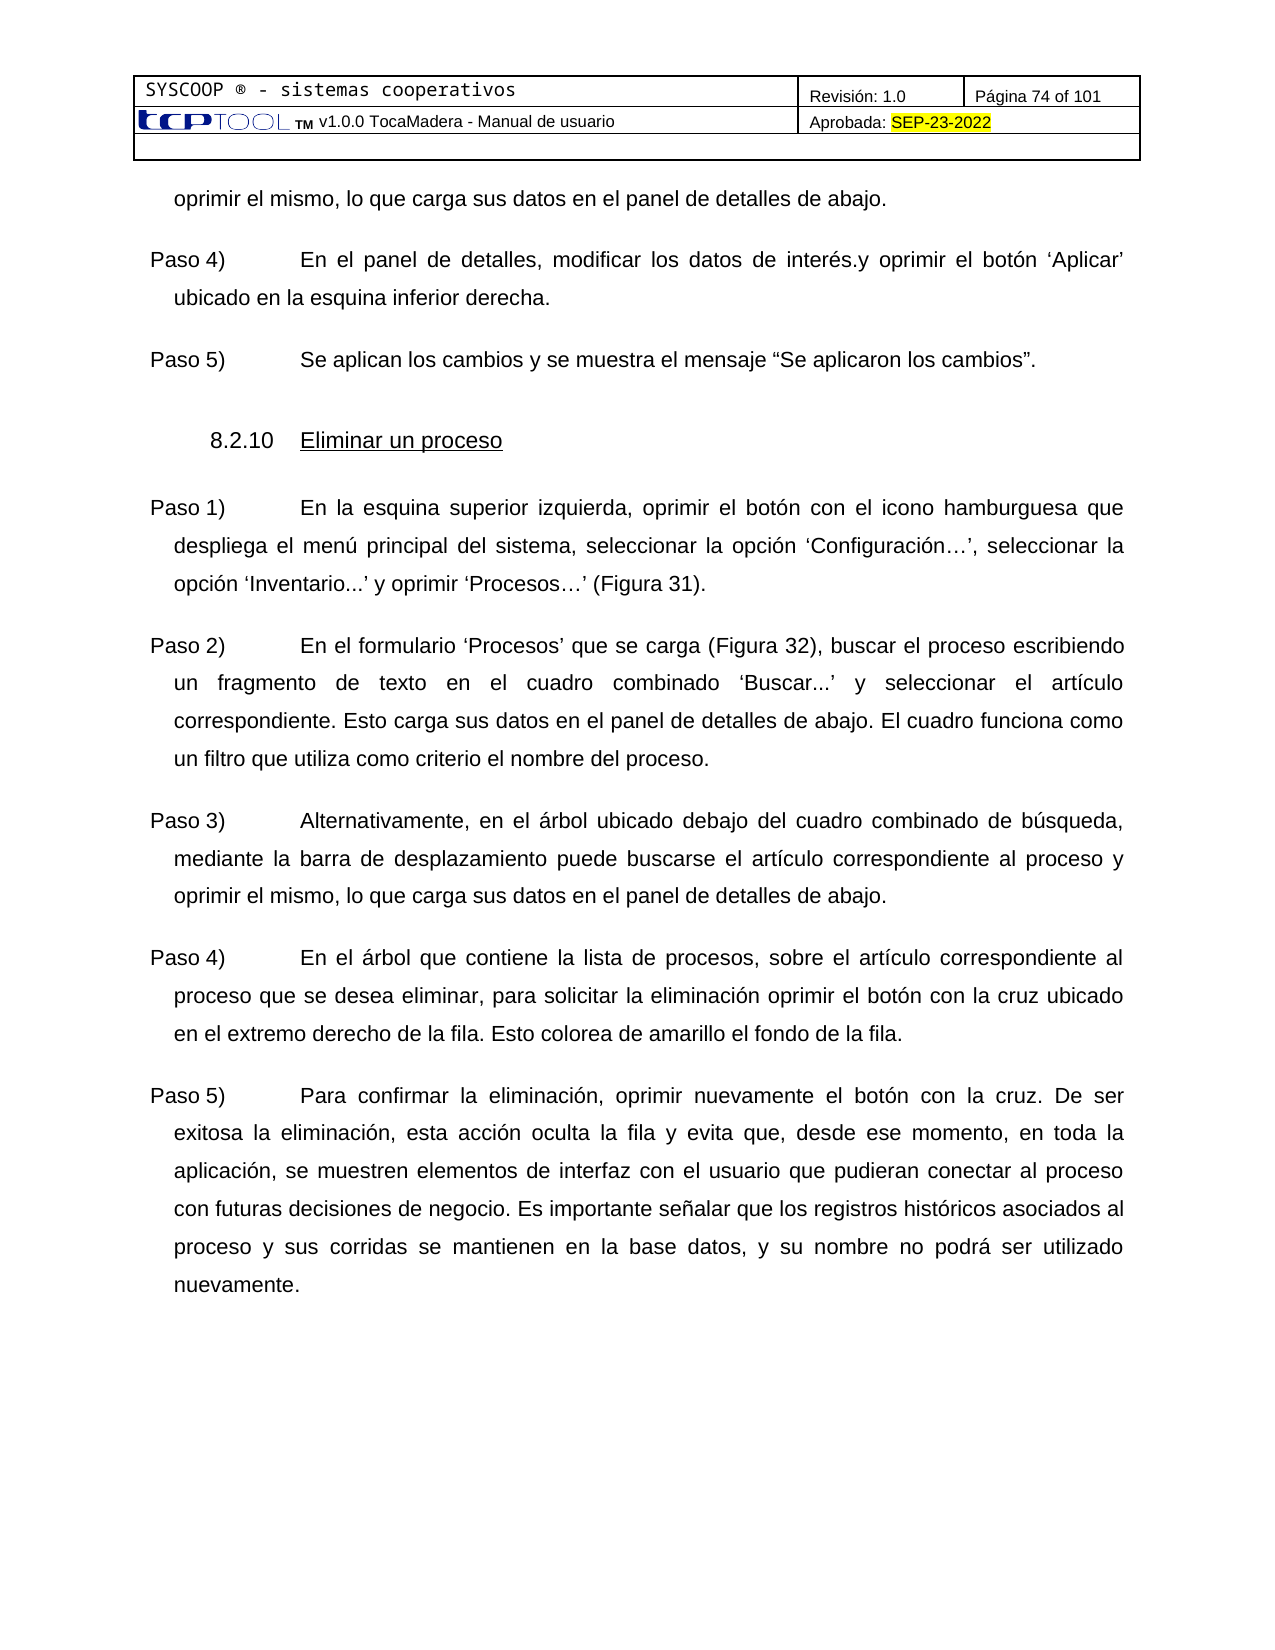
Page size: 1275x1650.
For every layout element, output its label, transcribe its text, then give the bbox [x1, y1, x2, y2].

list En el formulario ‘Procesos’ que se carga (Figura 32), buscar el proceso escribiendo un fragmento de texto en el cuadro combinado ‘Buscar...’ y seleccionar el artículo correspondiente. Esto carga sus datos en el panel de detalles de abajo. El cuadro funciona como un filtro que utiliza como criterio el nombre del proceso. [150, 632, 1125, 771]
picture [138, 110, 290, 130]
list Alternativamente, en el árbol ubicado debajo del cuadro combinado de búsqueda, mediante la barra de desplazamiento puede buscarse el artículo correspondiente al proceso y oprimir el mismo, lo que carga sus datos en el panel de detalles de abajo. [150, 808, 1125, 908]
list Para confirmar la eliminación, oprimir nuevamente el botón con la cruz. De ser exitosa la eliminación, esta acción oculta la fila y evita que, desde ese momento, en toda la aplicación, se muestren elementos de interfaz con el usuario que pudieran conectar al proceso con futuras decisiones de negocio. Es importante señalar que los registros históricos asociados al proceso y sus corridas se mantienen en la base datos, y su nombre no podrá ser utilizado nuevamente. [150, 1082, 1125, 1297]
list oprimir el mismo, lo que carga sus datos en el panel de detalles de abajo. [150, 186, 1125, 211]
list En el árbol que contiene la lista de procesos, sobre el artículo correspondiente al proceso que se desea eliminar, para solicitar la eliminación oprimir el botón con la cruz ubicado en el extremo derecho de la fila. Esto colorea de amarillo el fondo de la fila. [150, 945, 1125, 1046]
list Se aplican los cambios y se muestra el mensaje “Se aplicaron los cambios”. [150, 347, 1125, 372]
list En el panel de detalles, modificar los datos de interés.y oprimir el botón ‘Aplicar’ ubicado en la esquina inferior derecha. [150, 247, 1125, 310]
subtitle Eliminar un proceso [210, 427, 1125, 453]
list En la esquina superior izquierda, oprimir el botón con el icono hamburguesa que despliega el menú principal del sistema, seleccionar la opción ‘Configuración…’, seleccionar la opción ‘Inventario...’ y oprimir ‘Procesos…’ (Figura 31). [150, 495, 1125, 596]
